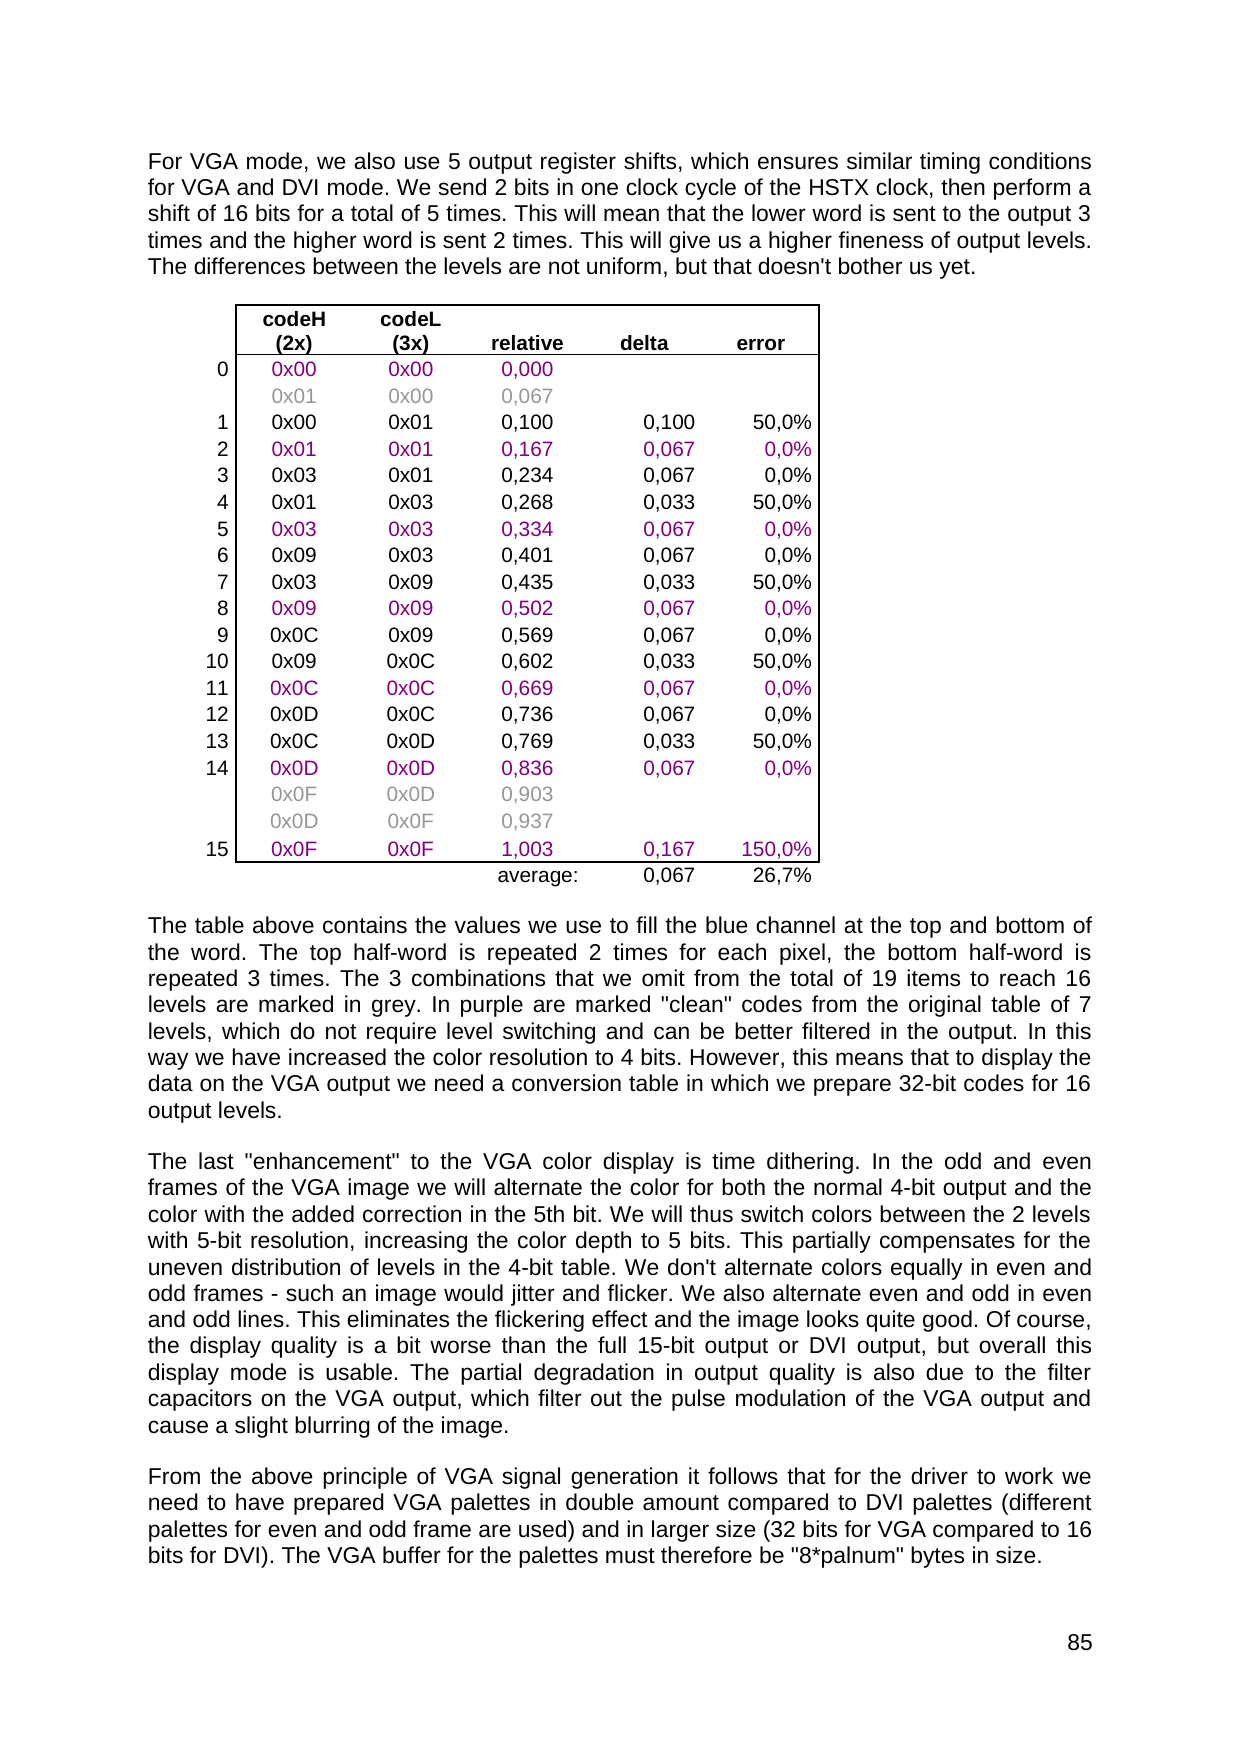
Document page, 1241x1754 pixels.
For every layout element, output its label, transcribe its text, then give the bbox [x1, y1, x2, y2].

table_cell 0,569 [469, 620, 586, 647]
table_cell 0,067 [586, 753, 702, 779]
table_cell [146, 779, 235, 806]
table_cell 0x00 [352, 355, 469, 381]
table_header relative [469, 306, 586, 354]
table_cell 0x0C [352, 673, 469, 700]
table_cell 0x0C [237, 726, 352, 753]
table_cell 0x0F [352, 806, 469, 832]
table_cell 0x01 [352, 408, 469, 434]
table_cell 150,0% [702, 833, 818, 861]
table_cell 0,067 [586, 863, 702, 887]
table_cell 1,003 [469, 833, 586, 861]
table_cell 0,067 [586, 673, 702, 700]
table_cell 15 [146, 833, 235, 861]
table_cell 0x01 [237, 434, 352, 461]
table_cell 0x03 [237, 567, 352, 593]
table_cell 7 [146, 567, 235, 593]
table_cell [702, 806, 818, 832]
table_cell 0,067 [469, 381, 586, 407]
table_cell 0,435 [469, 567, 586, 593]
table_cell 1 [146, 408, 235, 434]
table_cell 0,903 [469, 779, 586, 806]
table_cell 0,0% [702, 594, 818, 620]
table_cell 0x0C [352, 647, 469, 673]
table_cell 14 [146, 753, 235, 779]
table_cell 0x0F [352, 833, 469, 861]
table_cell 0,268 [469, 487, 586, 514]
table_cell [702, 381, 818, 407]
table_cell 0x00 [237, 408, 352, 434]
table_cell average: [469, 863, 586, 887]
table_cell 0,736 [469, 700, 586, 726]
table_cell 0,033 [586, 487, 702, 514]
table_cell 9 [146, 620, 235, 647]
table_cell 6 [146, 540, 235, 567]
table_cell [586, 381, 702, 407]
table_cell 0,937 [469, 806, 586, 832]
table_cell 5 [146, 514, 235, 540]
table_cell 0x03 [237, 461, 352, 487]
table_cell 0,334 [469, 514, 586, 540]
table_cell 50,0% [702, 567, 818, 593]
table_cell 0,0% [702, 620, 818, 647]
table_cell 0x03 [352, 514, 469, 540]
table_cell 0x0F [237, 779, 352, 806]
table_cell 50,0% [702, 726, 818, 753]
table_cell 0x00 [352, 381, 469, 407]
table_cell [702, 779, 818, 806]
table_cell 0,0% [702, 753, 818, 779]
table_cell 0x01 [237, 487, 352, 514]
table_cell 0,502 [469, 594, 586, 620]
table_cell 0x0D [352, 779, 469, 806]
table_cell [586, 355, 702, 381]
table_cell 50,0% [702, 408, 818, 434]
table_cell 3 [146, 461, 235, 487]
table_cell 0x0D [352, 726, 469, 753]
table_cell 0,167 [469, 434, 586, 461]
table_cell 0x03 [237, 514, 352, 540]
table_cell 0x09 [237, 647, 352, 673]
table_cell 0,0% [702, 540, 818, 567]
table_cell 0,067 [586, 514, 702, 540]
table_cell 12 [146, 700, 235, 726]
text For VGA mode, we also use 5 output register shifts, which ensures similar timing conditions for VGA and DVI mode. We send 2 bits in one clock cycle of the HSTX clock, then perform a shift of 16 bits for a total of 5 times. This will mean that the lower word is sent to the output 3 times and the higher word is sent 2 times. This will give us a higher fineness of output levels. The differences between the levels are not uniform, but that doesn't bother us yet. [148, 148, 1093, 279]
table_cell 0x03 [352, 487, 469, 514]
table_cell 0,100 [469, 408, 586, 434]
text The last "enhancement" to the VGA color display is time dithering. In the odd and even frames of the VGA image we will alternate the color for both the normal 4-bit output and the color with the added correction in the 5th bit. We will thus switch colors between the 2 levels with 5-bit resolution, increasing the color depth to 5 bits. This partially compensates for the uneven distribution of levels in the 4-bit table. We don't alternate colors equally in even and odd frames - such an image would jitter and flicker. We also alternate even and odd in even and odd lines. This eliminates the flickering effect and the image looks quite good. Of course, the display quality is a bit worse than the full 15-bit output or DVI output, but overall this display mode is usable. The partial degradation in output quality is also due to the filter capacitors on the VGA output, which filter out the pulse modulation of the VGA output and cause a slight blurring of the image. [148, 1148, 1093, 1438]
table_cell 50,0% [702, 487, 818, 514]
table_cell 0,0% [702, 461, 818, 487]
table_cell 0x0C [352, 700, 469, 726]
table_cell [586, 779, 702, 806]
table_cell 8 [146, 594, 235, 620]
table_cell 0x09 [352, 567, 469, 593]
table_cell [146, 381, 235, 407]
table_cell 13 [146, 726, 235, 753]
table_cell 2 [146, 434, 235, 461]
table_cell 0x0D [352, 753, 469, 779]
text From the above principle of VGA signal generation it follows that for the driver to work we need to have prepared VGA palettes in double amount compared to DVI palettes (different palettes for even and odd frame are used) and in larger size (32 bits for VGA compared to 16 bits for DVI). The VGA buffer for the palettes must therefore be "8*palnum" bytes in size. [148, 1463, 1093, 1568]
table_cell 0,033 [586, 647, 702, 673]
table_cell 11 [146, 673, 235, 700]
table_cell 0,401 [469, 540, 586, 567]
table_cell 0x0F [237, 833, 352, 861]
table_cell 0x09 [352, 620, 469, 647]
table_cell 4 [146, 487, 235, 514]
table_cell 0x09 [237, 594, 352, 620]
table_cell 0,067 [586, 540, 702, 567]
table_cell 50,0% [702, 647, 818, 673]
table_cell [146, 861, 236, 887]
table_cell 0x0D [237, 700, 352, 726]
table_cell [702, 355, 818, 381]
table_cell [146, 806, 235, 832]
table_header [146, 304, 235, 354]
table_cell 0,033 [586, 567, 702, 593]
table_cell 26,7% [702, 863, 819, 887]
table_cell 0,769 [469, 726, 586, 753]
table_cell 0x0C [237, 620, 352, 647]
table_cell 0,067 [586, 434, 702, 461]
table_cell 0x00 [237, 355, 352, 381]
table_cell 0x0D [237, 806, 352, 832]
table_cell 0,100 [586, 408, 702, 434]
table_cell 10 [146, 647, 235, 673]
table_header error [702, 306, 818, 354]
table_cell 0x09 [237, 540, 352, 567]
table_cell 0x09 [352, 594, 469, 620]
table_cell 0,167 [586, 833, 702, 861]
table_cell 0,602 [469, 647, 586, 673]
table_cell 0x0C [237, 673, 352, 700]
table_cell 0,067 [586, 594, 702, 620]
table_header codeH (2x) [237, 306, 352, 354]
table_cell [236, 863, 352, 887]
table_cell 0x01 [237, 381, 352, 407]
table_cell 0,033 [586, 726, 702, 753]
table_cell [352, 863, 469, 887]
table_cell 0,0% [702, 514, 818, 540]
table_cell 0x03 [352, 540, 469, 567]
table_header codeL (3x) [352, 306, 469, 354]
table_cell 0,000 [469, 355, 586, 381]
text The table above contains the values we use to fill the blue channel at the top and bottom of the word. The top half-word is repeated 2 times for each pixel, the bottom half-word is repeated 3 times. The 3 combinations that we omit from the total of 19 items to reach 16 levels are marked in grey. In purple are marked "clean" codes from the original table of 7 levels, which do not require level switching and can be better filtered in the output. In this way we have increased the color resolution to 4 bits. However, this means that to display the data on the VGA output we need a conversion table in which we prepare 32-bit codes for 16 output levels. [148, 912, 1093, 1123]
table_cell 0,067 [586, 461, 702, 487]
table_cell 0,836 [469, 753, 586, 779]
table_cell 0x0D [237, 753, 352, 779]
table_cell 0 [146, 354, 235, 381]
table_cell 0,0% [702, 673, 818, 700]
table_cell 0x01 [352, 434, 469, 461]
table_cell 0,669 [469, 673, 586, 700]
table_cell 0,0% [702, 434, 818, 461]
table_header delta [586, 306, 702, 354]
table_cell [586, 806, 702, 832]
table_cell 0,067 [586, 620, 702, 647]
table_cell 0,0% [702, 700, 818, 726]
table_cell 0x01 [352, 461, 469, 487]
table_cell 0,234 [469, 461, 586, 487]
table_cell 0,067 [586, 700, 702, 726]
